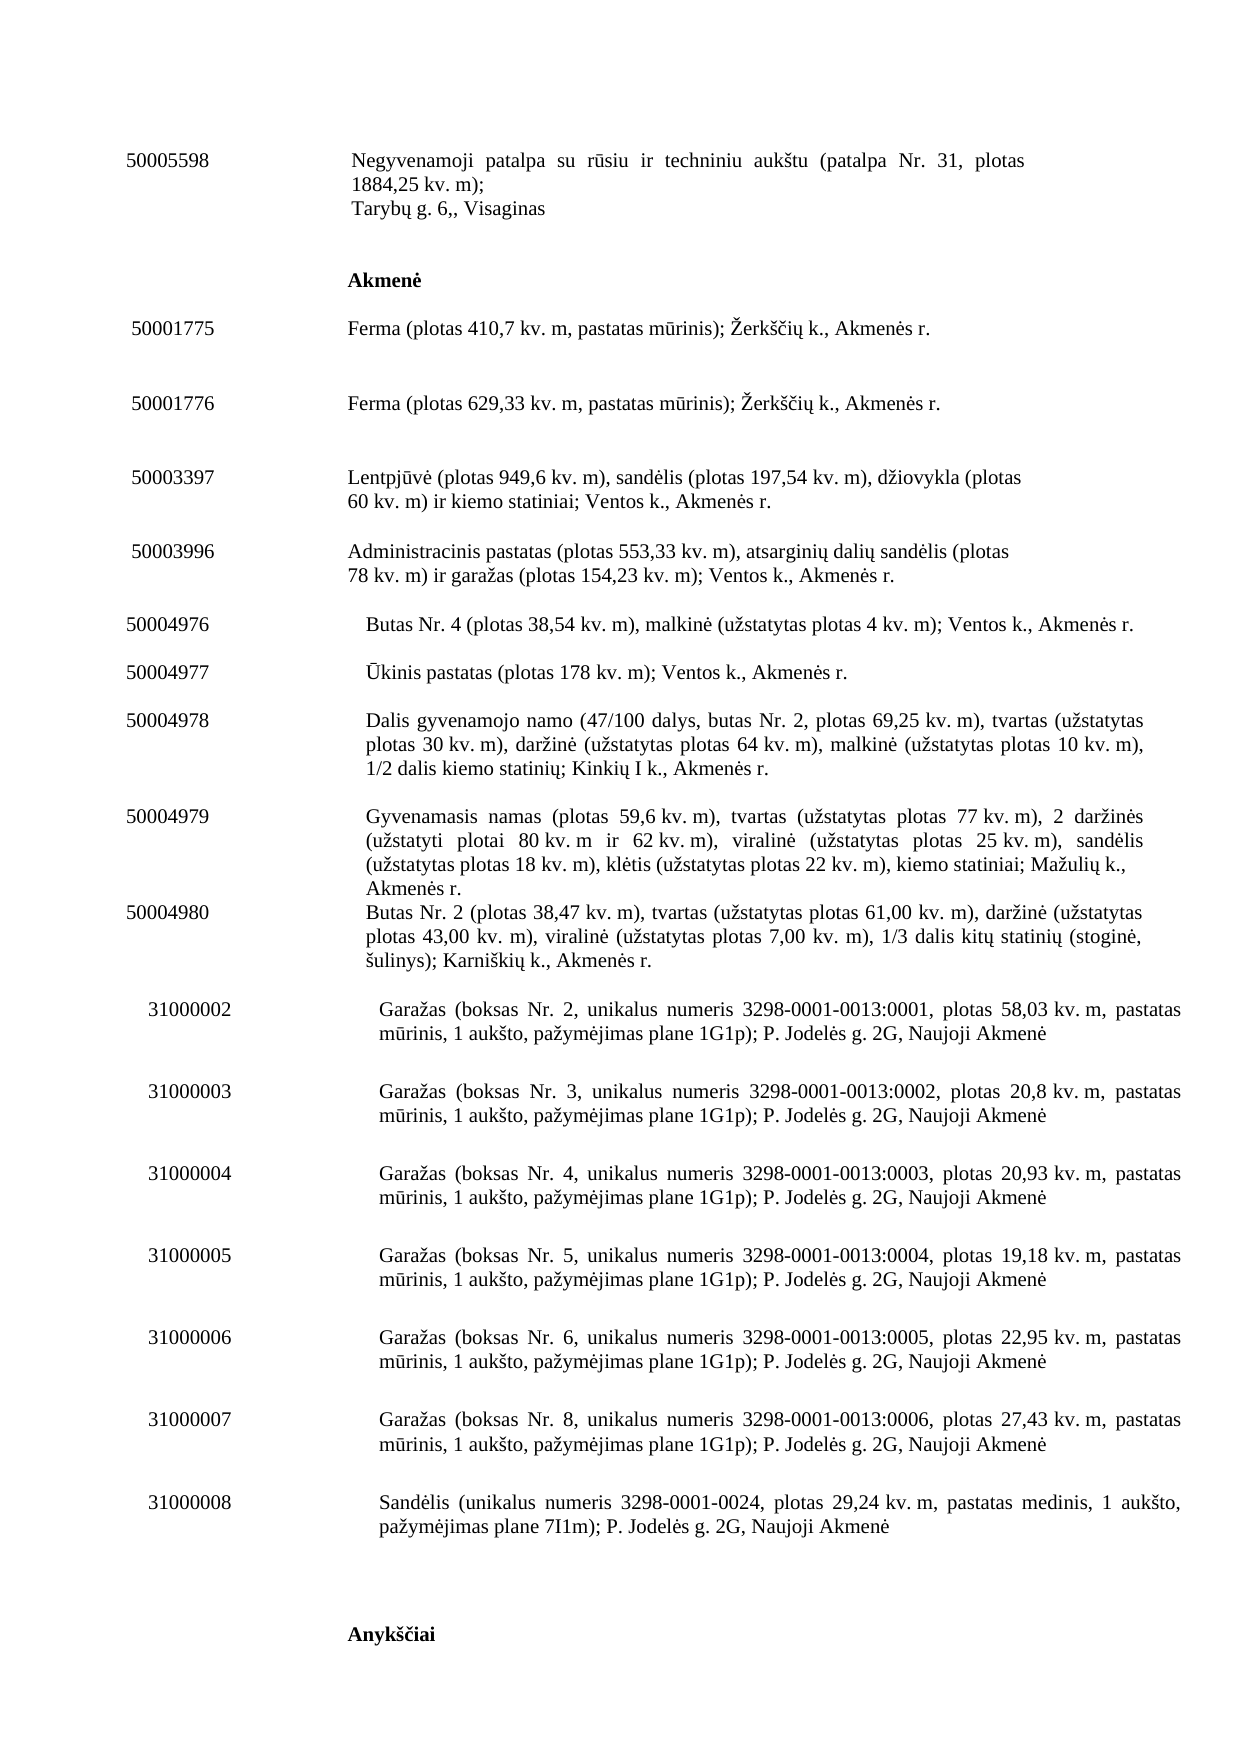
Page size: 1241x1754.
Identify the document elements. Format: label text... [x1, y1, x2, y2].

table_cell Ferma (plotas 629,33 kv. m, pastatas mūrinis); Žerkščių k., Akmenės r. [336, 391, 1037, 441]
table_cell [1148, 148, 1155, 244]
table_cell 50004977 [115, 660, 336, 708]
table_cell [101, 804, 114, 900]
table_cell 50004980 [115, 900, 336, 996]
table_cell [1170, 366, 1192, 391]
table_cell [1193, 316, 1211, 366]
table_cell [1155, 804, 1163, 900]
table_cell [1163, 611, 1170, 659]
table_cell [1148, 465, 1155, 515]
table_cell [101, 292, 114, 316]
table_cell [1163, 804, 1170, 900]
table_cell [1163, 316, 1170, 366]
table_cell 31000003 Garažas (boksas Nr. 3, unikalus numeris 3298-0001-0013:0002, plotas 20,8 kv. m, pastatas mūrinis, 1 aukšto, pažymėjimas plane 1G1p); P. Jodelės g. 2G, Naujoji Akmenė [115, 1079, 1192, 1161]
table_cell [101, 465, 114, 515]
table_cell 50001775 [115, 316, 336, 366]
table_cell [1170, 515, 1192, 539]
table_cell [1148, 391, 1155, 441]
table_cell [101, 391, 114, 441]
table_cell 50004976 [115, 611, 336, 659]
table_cell [1193, 148, 1211, 244]
table_cell [1170, 268, 1192, 292]
table_cell [1193, 244, 1211, 268]
table_cell Administracinis pastatas (plotas 553,33 kv. m), atsarginių dalių sandėlis (plotas 78 kv. m) ir garažas (plotas 154,23 kv. m); Ventos k., Akmenės r. [336, 539, 1037, 611]
table_cell Ūkinis pastatas (plotas 178 kv. m); Ventos k., Akmenės r. [336, 660, 1155, 708]
table_cell [1163, 391, 1170, 441]
table_cell [1163, 268, 1170, 292]
table_cell [1170, 1574, 1192, 1622]
table_cell Anykščiai [336, 1622, 1155, 1646]
table_cell Butas Nr. 2 (plotas 38,47 kv. m), tvartas (užstatytas plotas 61,00 kv. m), daržinė (užstatytas plotas 43,00 kv. m), viralinė (užstatytas plotas 7,00 kv. m), 1/3 dalis kitų statinių (stoginė, šulinys); Karniškių k., Akmenės r. [336, 900, 1155, 996]
table_cell [1037, 391, 1148, 441]
table_cell 50004979 [115, 804, 336, 900]
table_cell [1163, 465, 1170, 515]
table_cell [1155, 1646, 1163, 1670]
table_cell [1170, 804, 1192, 900]
table_cell [115, 1646, 1155, 1670]
table_cell [101, 996, 114, 1079]
table_cell [115, 366, 1155, 391]
table_cell [1170, 1622, 1192, 1646]
table_cell 31000006 Garažas (boksas Nr. 6, unikalus numeris 3298-0001-0013:0005, plotas 22,95 kv. m, pastatas mūrinis, 1 aukšto, pažymėjimas plane 1G1p); P. Jodelės g. 2G, Naujoji Akmenė [115, 1325, 1192, 1407]
table_cell [101, 1490, 114, 1572]
table_cell Dalis gyvenamojo namo (47/100 dalys, butas Nr. 2, plotas 69,25 kv. m), tvartas (užstatytas plotas 30 kv. m), daržinė (užstatytas plotas 64 kv. m), malkinė (užstatytas plotas 10 kv. m), 1/2 dalis kiemo statinių; Kinkių I k., Akmenės r. [336, 708, 1155, 804]
table_cell 31000007 Garažas (boksas Nr. 8, unikalus numeris 3298-0001-0013:0006, plotas 27,43 kv. m, pastatas mūrinis, 1 aukšto, pažymėjimas plane 1G1p); P. Jodelės g. 2G, Naujoji Akmenė [115, 1408, 1192, 1489]
table_cell [1193, 1408, 1211, 1489]
table_cell 31000008 Sandėlis (unikalus numeris 3298-0001-0024, plotas 29,24 kv. m, pastatas medinis, 1 aukšto, pažymėjimas plane 7I1m); P. Jodelės g. 2G, Naujoji Akmenė [115, 1490, 1192, 1572]
table_cell 31000004 Garažas (boksas Nr. 4, unikalus numeris 3298-0001-0013:0003, plotas 20,93 kv. m, pastatas mūrinis, 1 aukšto, pažymėjimas plane 1G1p); P. Jodelės g. 2G, Naujoji Akmenė [115, 1161, 1192, 1243]
table_cell [1193, 708, 1211, 804]
table_cell [101, 366, 114, 391]
table_cell [1148, 316, 1155, 366]
table_cell [115, 1574, 1155, 1622]
table_cell [1170, 316, 1192, 366]
table_cell [1193, 268, 1211, 292]
table_cell [1155, 515, 1163, 539]
table_cell [1170, 292, 1192, 316]
table_cell [115, 244, 1155, 268]
table_cell [1193, 611, 1211, 659]
table_cell [1170, 708, 1192, 804]
table_cell [101, 515, 114, 539]
table_cell [1193, 1490, 1211, 1572]
table_cell [115, 515, 1155, 539]
table_cell [115, 1622, 336, 1646]
table_cell [1155, 1622, 1163, 1646]
table_cell [1170, 148, 1192, 244]
table_cell [1155, 1574, 1163, 1622]
table_cell [1170, 244, 1192, 268]
table_cell Lentpjūvė (plotas 949,6 kv. m), sandėlis (plotas 197,54 kv. m), džiovykla (plotas 60 kv. m) ir kiemo statiniai; Ventos k., Akmenės r. [336, 465, 1037, 515]
table_cell [1163, 148, 1170, 244]
table_cell [1170, 391, 1192, 441]
table_cell [1155, 708, 1163, 804]
table_cell [115, 441, 1155, 465]
table_cell [1193, 1646, 1211, 1670]
table_cell [101, 1622, 114, 1646]
table_cell [1193, 366, 1211, 391]
table_cell 50001776 [115, 391, 336, 441]
table_cell [115, 268, 336, 292]
table_cell [1193, 1243, 1211, 1325]
table_cell [101, 1325, 114, 1407]
table_cell [1155, 292, 1163, 316]
table_cell [101, 1243, 114, 1325]
table_cell [1193, 391, 1211, 441]
table_cell [1193, 1325, 1211, 1407]
table_cell [101, 1079, 114, 1161]
table_cell [1193, 539, 1211, 611]
table_cell [101, 244, 114, 268]
table_cell [1193, 1161, 1211, 1243]
table_cell [1163, 1574, 1170, 1622]
table_cell [1155, 268, 1163, 292]
table_cell [1155, 539, 1163, 611]
table_cell [1193, 804, 1211, 900]
table_cell [1155, 148, 1163, 244]
table_cell [1193, 292, 1211, 316]
table_cell Gyvenamasis namas (plotas 59,6 kv. m), tvartas (užstatytas plotas 77 kv. m), 2 daržinės (užstatyti plotai 80 kv. m ir 62 kv. m), viralinė (užstatytas plotas 25 kv. m), sandėlis (užstatytas plotas 18 kv. m), klėtis (užstatytas plotas 22 kv. m), kiemo statiniai; Mažulių k., Akmenės r. [336, 804, 1155, 900]
table_cell [1155, 900, 1163, 996]
table_cell [101, 1161, 114, 1243]
table_cell [1155, 316, 1163, 366]
table_cell Akmenė [336, 268, 1155, 292]
table_cell [101, 660, 114, 708]
table_cell 31000002 Garažas (boksas Nr. 2, unikalus numeris 3298-0001-0013:0001, plotas 58,03 kv. m, pastatas mūrinis, 1 aukšto, pažymėjimas plane 1G1p); P. Jodelės g. 2G, Naujoji Akmenė [115, 996, 1192, 1079]
table_cell 50003397 [115, 465, 336, 515]
table_cell Ferma (plotas 410,7 kv. m, pastatas mūrinis); Žerkščių k., Akmenės r. [336, 316, 1037, 366]
table_cell [1193, 1079, 1211, 1161]
table_cell 50005598 [115, 148, 336, 244]
table_cell [1193, 465, 1211, 515]
table_cell [1163, 1622, 1170, 1646]
table_cell [1037, 539, 1148, 611]
table_cell [1170, 441, 1192, 465]
table_cell [1163, 539, 1170, 611]
table_cell [1163, 292, 1170, 316]
table_cell [115, 292, 1155, 316]
table_cell [101, 1646, 114, 1670]
table_cell [1193, 900, 1211, 996]
table_cell [101, 900, 114, 996]
table_cell [1170, 539, 1192, 611]
table_cell [1155, 660, 1163, 708]
table_cell [1155, 611, 1163, 659]
table_cell [1170, 611, 1192, 659]
table_cell [1193, 515, 1211, 539]
table_cell [1170, 465, 1192, 515]
table_cell [1170, 1646, 1192, 1670]
table_cell [101, 611, 114, 659]
table_cell [1193, 996, 1211, 1079]
table_cell [101, 708, 114, 804]
table_cell [1170, 900, 1192, 996]
table_cell [1163, 1646, 1170, 1670]
table_cell [1193, 441, 1211, 465]
table_cell [1193, 1574, 1211, 1622]
table_cell [1193, 1622, 1211, 1646]
table_cell [1037, 316, 1148, 366]
table_cell [101, 148, 114, 244]
table_cell [1170, 660, 1192, 708]
table_cell [1155, 441, 1163, 465]
table_cell [1163, 708, 1170, 804]
table_cell [1037, 148, 1148, 244]
table_cell [101, 1574, 114, 1622]
table_cell 50004978 [115, 708, 336, 804]
table_cell [1193, 660, 1211, 708]
table_cell [1155, 244, 1163, 268]
table_cell [1155, 366, 1163, 391]
table_cell [101, 441, 114, 465]
table_cell [1163, 244, 1170, 268]
table_cell [1163, 660, 1170, 708]
table_cell [101, 1408, 114, 1489]
table_cell [1148, 539, 1155, 611]
table_cell 31000005 Garažas (boksas Nr. 5, unikalus numeris 3298-0001-0013:0004, plotas 19,18 kv. m, pastatas mūrinis, 1 aukšto, pažymėjimas plane 1G1p); P. Jodelės g. 2G, Naujoji Akmenė [115, 1243, 1192, 1325]
table_cell Negyvenamoji patalpa su rūsiu ir techniniu aukštu (patalpa Nr. 31, plotas 1884,25 kv. m); Tarybų g. 6,, Visaginas [336, 148, 1037, 244]
table_cell [101, 268, 114, 292]
table_cell Butas Nr. 4 (plotas 38,54 kv. m), malkinė (užstatytas plotas 4 kv. m); Ventos k., Akmenės r. [336, 611, 1155, 659]
table_cell [1155, 465, 1163, 515]
table_cell [1037, 465, 1148, 515]
table_cell [1163, 515, 1170, 539]
table_cell [1163, 366, 1170, 391]
table_cell [1163, 441, 1170, 465]
table_cell 50003996 [115, 539, 336, 611]
table_cell [1155, 391, 1163, 441]
table_cell [1163, 900, 1170, 996]
table_cell [101, 539, 114, 611]
table_cell [101, 316, 114, 366]
